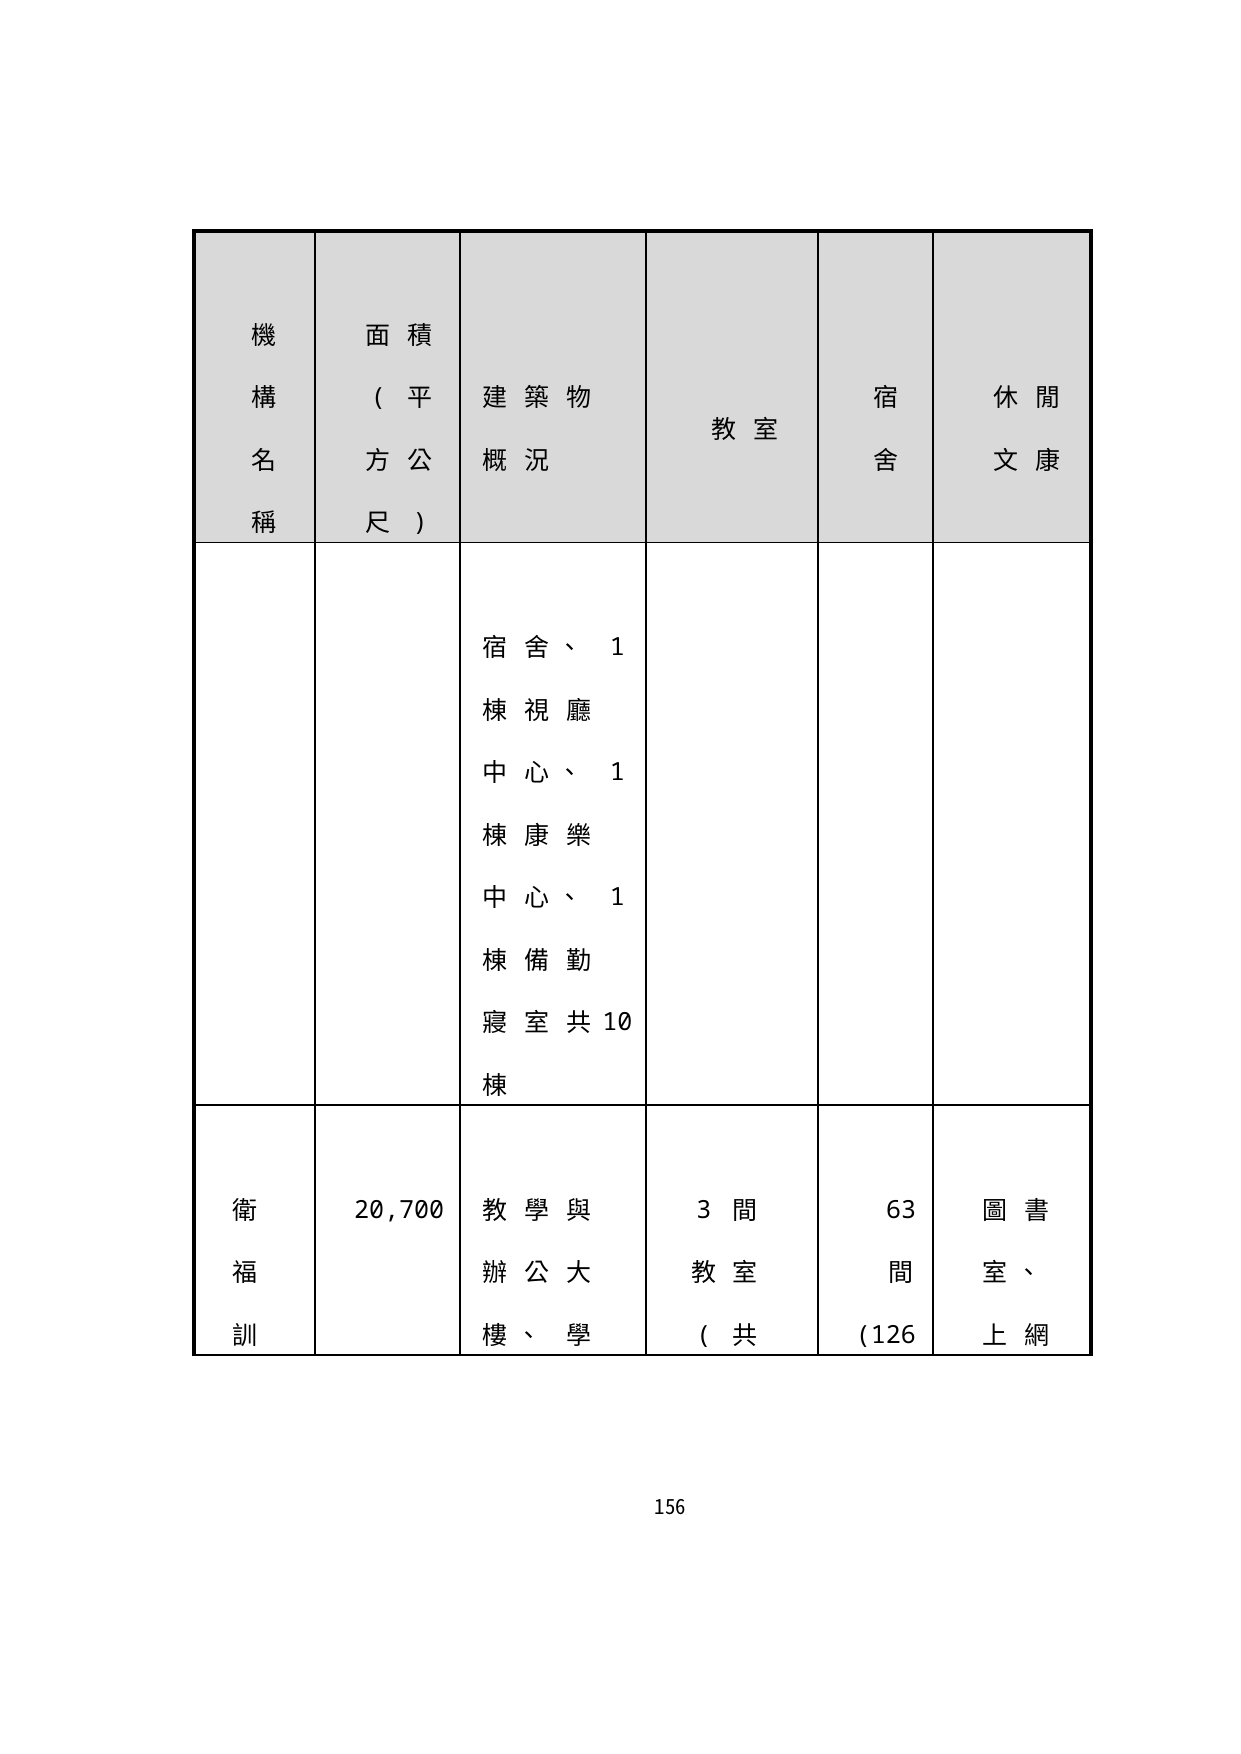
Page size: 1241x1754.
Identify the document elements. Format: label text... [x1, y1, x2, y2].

table_cell [316, 543, 459, 1104]
table_header 教室 [647, 233, 817, 542]
table_header 面積(平方公尺) [316, 233, 459, 542]
table_cell 教學與辦公大樓、學 [461, 1106, 645, 1354]
table_header 機構名稱 [196, 233, 314, 542]
table_cell [934, 543, 1089, 1104]
table_header 建築物概況 [461, 233, 645, 542]
table_cell [819, 543, 932, 1104]
table_cell 20,700 [316, 1106, 459, 1354]
table_cell 3間教室(共 [647, 1106, 817, 1354]
table_cell 63間(126 [819, 1106, 932, 1354]
table_cell 圖書室、上網 [934, 1106, 1089, 1354]
table_cell [196, 543, 314, 1104]
table_header 宿舍 [819, 233, 932, 542]
table_header 休閒文康 [934, 233, 1089, 542]
table_cell [647, 543, 817, 1104]
table_cell 宿舍、1棟視廳中心、1棟康樂中心、1棟備勤寢室共10棟 [461, 543, 645, 1104]
table_cell 衛福訓 [196, 1106, 314, 1354]
